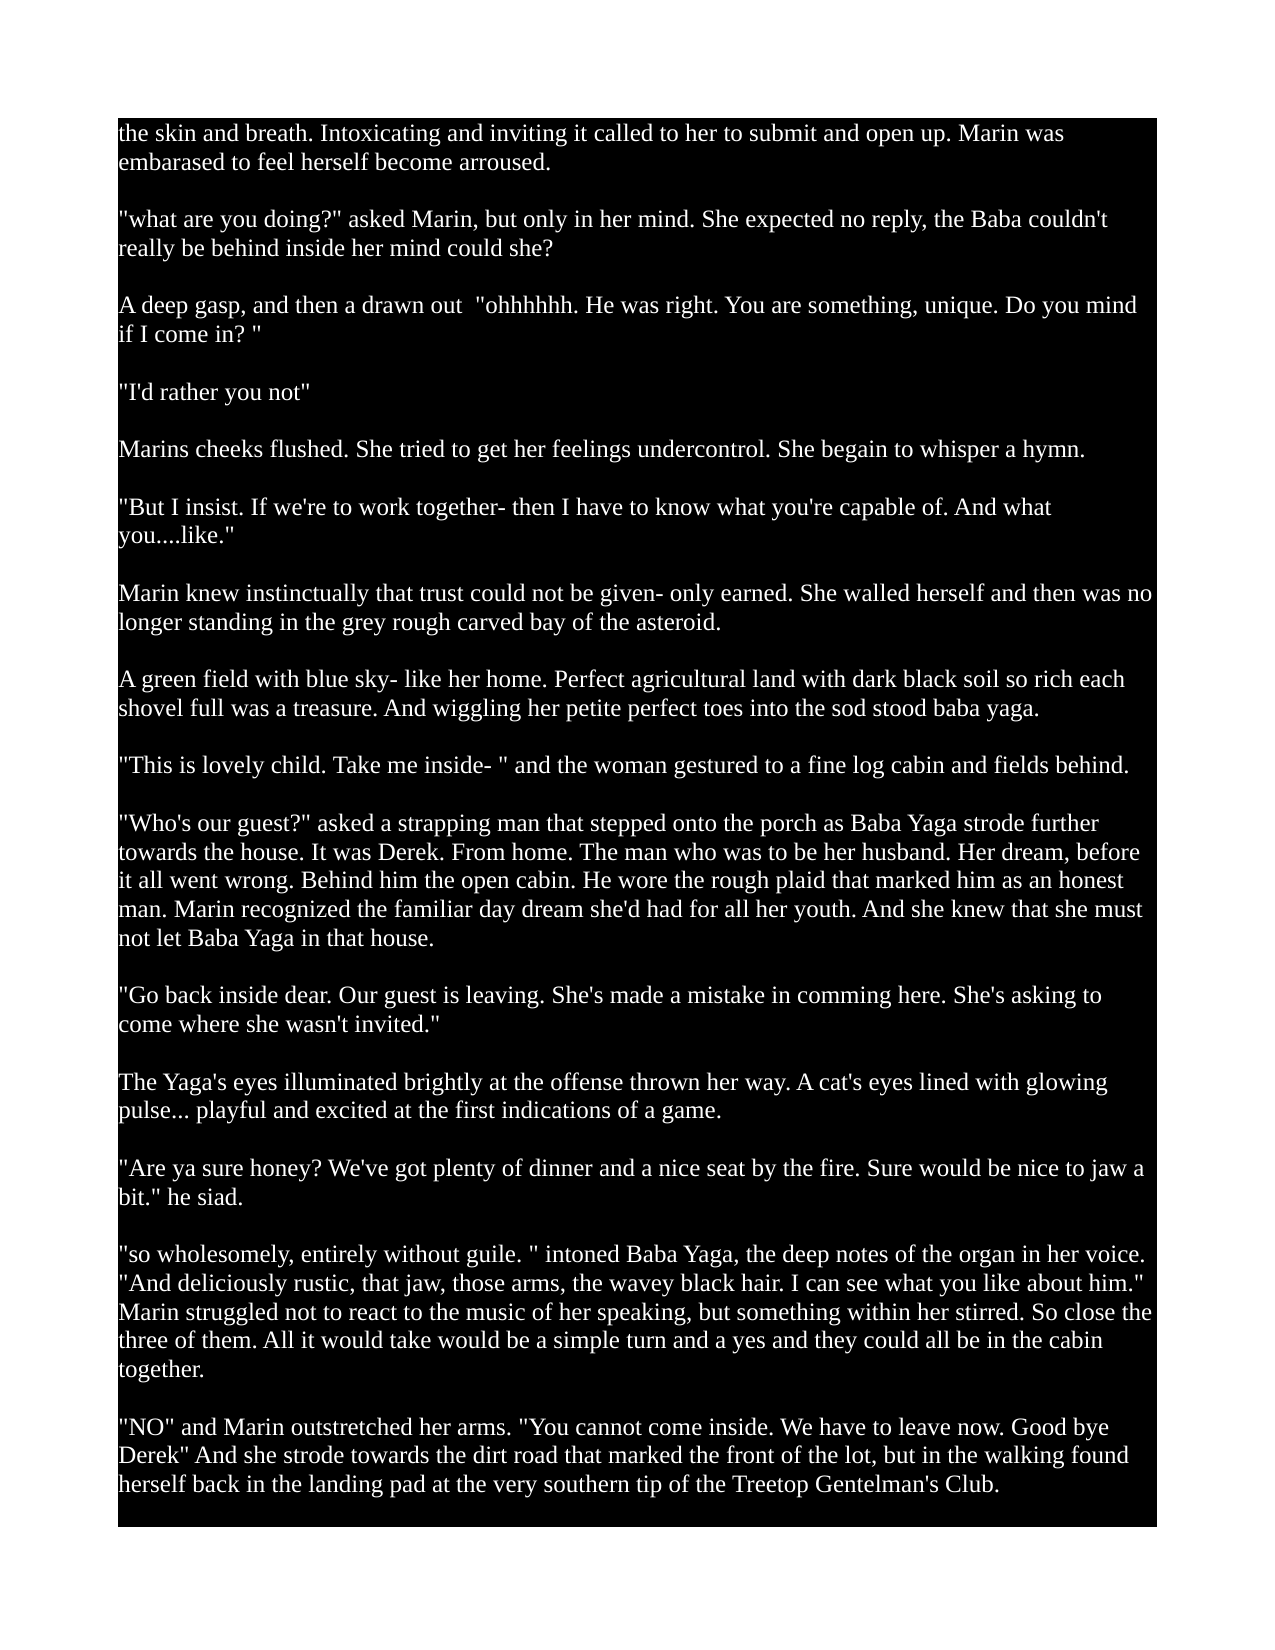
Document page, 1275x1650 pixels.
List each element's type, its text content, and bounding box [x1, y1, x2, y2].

text "what are you doing?" asked Marin, but only in her mind. She expected no reply, the Baba couldn't really be behind inside her mind could she? [118, 204, 1157, 262]
text A green field with blue sky- like her home. Perfect agricultural land with dark black soil so rich each shovel full was a treasure. And wiggling her petite perfect toes into the sod stood baba yaga. [118, 664, 1157, 722]
text A deep gasp, and then a drawn out "ohhhhhh. He was right. You are something, unique. Do you mind if I come in? " "I'd rather you not" [118, 291, 1157, 406]
text the skin and breath. Intoxicating and inviting it called to her to submit and open up. Marin was embarased to feel herself become arroused. [118, 118, 1157, 176]
text Marins cheeks flushed. She tried to get her feelings undercontrol. She begain to whisper a hymn. "But I insist. If we're to work together- then I have to know what you're capable of. And what you....like." [118, 434, 1157, 549]
text "NO" and Marin outstretched her arms. "You cannot come inside. We have to leave now. Good bye Derek" And she strode towards the dirt road that marked the front of the lot, but in the walking found herself back in the landing pad at the very southern tip of the Treetop Gentelman's Club. [118, 1412, 1157, 1498]
text "Go back inside dear. Our guest is leaving. She's made a mistake in comming here. She's asking to come where she wasn't invited." [118, 981, 1157, 1038]
text "Who's our guest?" asked a strapping man that stepped onto the porch as Baba Yaga strode further towards the house. It was Derek. From home. The man who was to be her husband. Her dream, before it all went wrong. Behind him the open cabin. He wore the rough plaid that marked him as an honest man. Marin recognized the familiar day dream she'd had for all her youth. And she knew that she must not let Baba Yaga in that house. [118, 808, 1157, 952]
text "so wholesomely, entirely without guile. " intoned Baba Yaga, the deep notes of the organ in her voice. "And deliciously rustic, that jaw, those arms, the wavey black hair. I can see what you like about him." Marin struggled not to react to the music of her speaking, but something within her stirred. So close the three of them. All it would take would be a simple turn and a yes and they could all be in the cabin together. [118, 1239, 1157, 1383]
text "Are ya sure honey? We've got plenty of dinner and a nice seat by the fire. Sure would be nice to jaw a bit." he siad. [118, 1153, 1157, 1211]
text "This is lovely child. Take me inside- " and the woman gestured to a fine log cabin and fields behind. [118, 751, 1157, 779]
text Marin knew instinctually that trust could not be given- only earned. She walled herself and then was no longer standing in the grey rough carved bay of the asteroid. [118, 578, 1157, 636]
text The Yaga's eyes illuminated brightly at the offense thrown her way. A cat's eyes lined with glowing pulse... playful and excited at the first indications of a game. [118, 1067, 1157, 1124]
